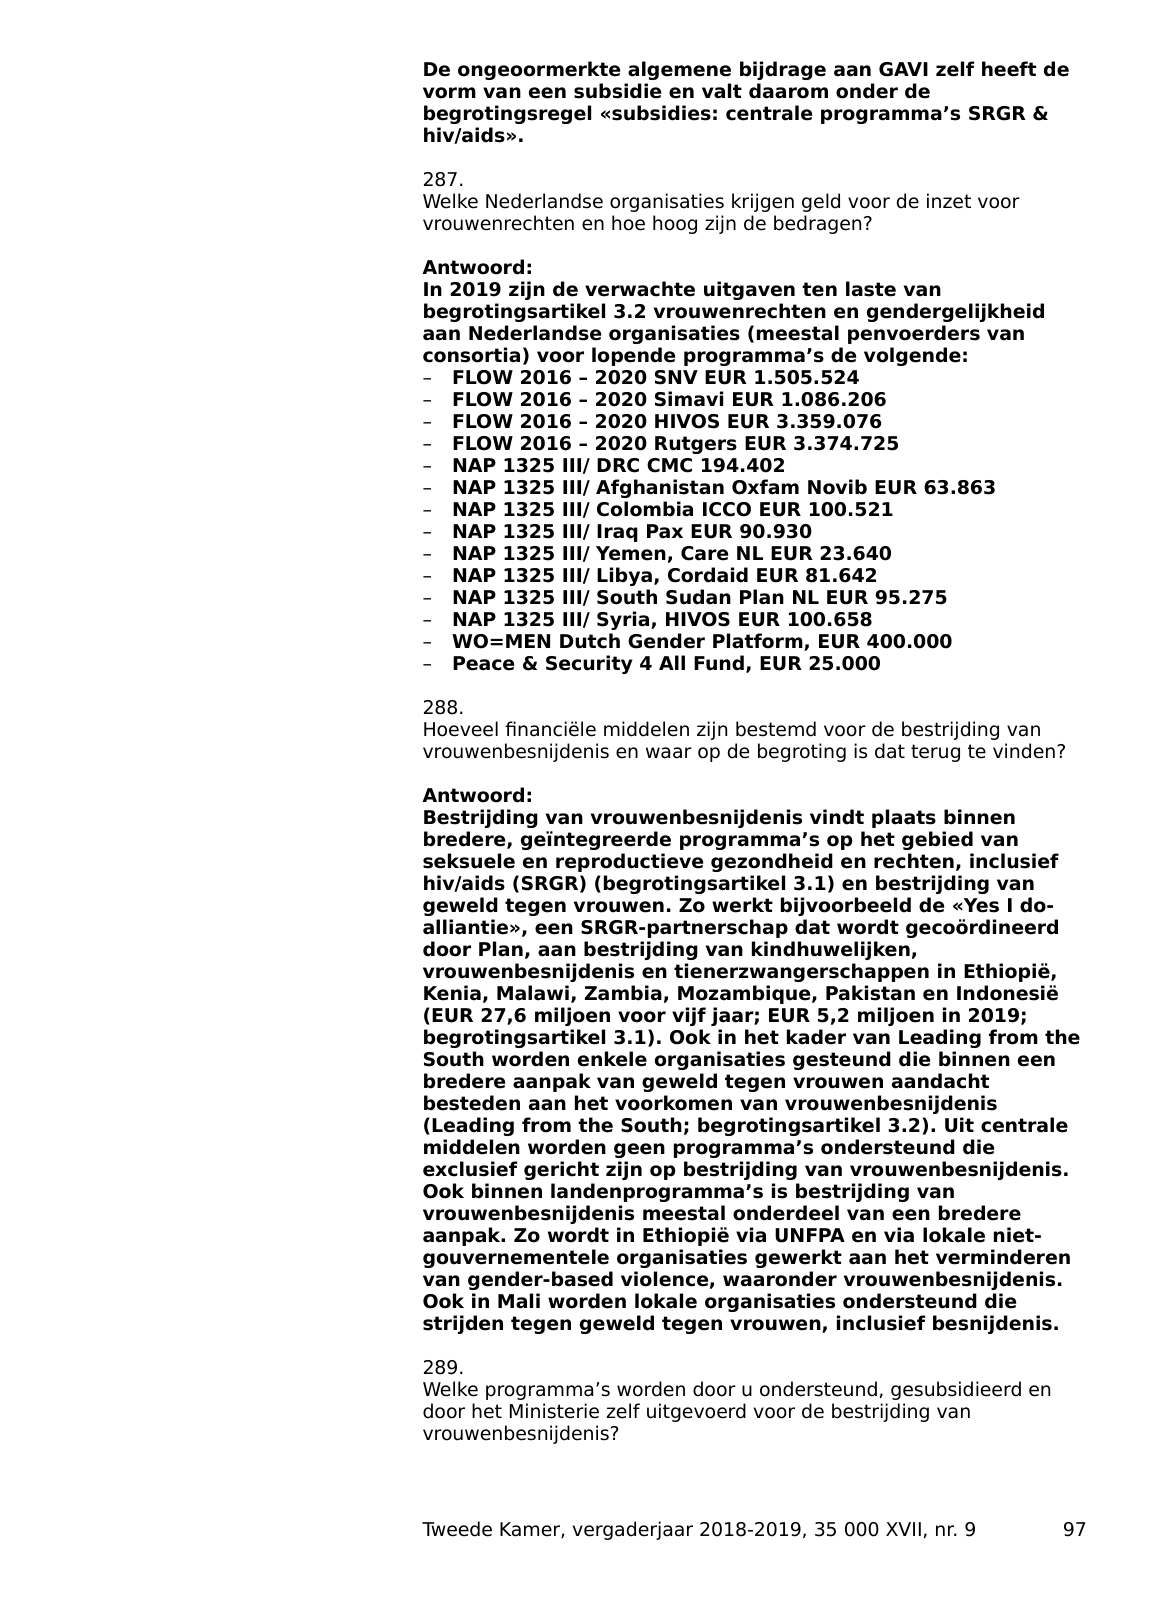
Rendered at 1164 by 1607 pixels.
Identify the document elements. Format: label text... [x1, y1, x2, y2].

text – NAP 1325 III/ DRC CMC 194.402 [422, 455, 1087, 477]
text Welke Nederlandse organisaties krijgen geld voor de inzet voor vrouwenrechten en hoe hoog zijn de bedragen? [422, 191, 1087, 235]
text 289. [422, 1357, 1087, 1379]
text – NAP 1325 III/ Colombia ICCO EUR 100.521 [422, 499, 1087, 521]
text – FLOW 2016 – 2020 HIVOS EUR 3.359.076 [422, 411, 1087, 433]
text – NAP 1325 III/ Yemen, Care NL EUR 23.640 [422, 543, 1087, 565]
text Welke programma’s worden door u ondersteund, gesubsidieerd en door het Ministerie zelf uitgevoerd voor de bestrijding van vrouwenbesnijdenis? [422, 1379, 1087, 1445]
text – FLOW 2016 – 2020 SNV EUR 1.505.524 [422, 367, 1087, 389]
text – FLOW 2016 – 2020 Rutgers EUR 3.374.725 [422, 433, 1087, 455]
text 288. [422, 697, 1087, 719]
text Antwoord: [422, 257, 1087, 279]
text Antwoord: [422, 785, 1087, 807]
text – FLOW 2016 – 2020 Simavi EUR 1.086.206 [422, 389, 1087, 411]
text 287. [422, 169, 1087, 191]
text Bestrijding van vrouwenbesnijdenis vindt plaats binnen bredere, geïntegreerde programma’s op het gebied van seksuele en reproductieve gezondheid en rechten, inclusief hiv/aids (SRGR) (begrotingsartikel 3.1) en bestrijding van geweld tegen vrouwen. Zo werkt bijvoorbeeld de «Yes I do-alliantie», een SRGR-partnerschap dat wordt gecoördineerd door Plan, aan bestrijding van kindhuwelijken, vrouwenbesnijdenis en tienerzwangerschappen in Ethiopië, Kenia, Malawi, Zambia, Mozambique, Pakistan en Indonesië (EUR 27,6 miljoen voor vijf jaar; EUR 5,2 miljoen in 2019; begrotingsartikel 3.1). Ook in het kader van Leading from the South worden enkele organisaties gesteund die binnen een bredere aanpak van geweld tegen vrouwen aandacht besteden aan het voorkomen van vrouwenbesnijdenis (Leading from the South; begrotingsartikel 3.2). Uit centrale middelen worden geen programma’s ondersteund die exclusief gericht zijn op bestrijding van vrouwenbesnijdenis. Ook binnen landenprogramma’s is bestrijding van vrouwenbesnijdenis meestal onderdeel van een bredere aanpak. Zo wordt in Ethiopië via UNFPA en via lokale niet-gouvernementele organisaties gewerkt aan het verminderen van gender-based violence, waaronder vrouwenbesnijdenis. Ook in Mali worden lokale organisaties ondersteund die strijden tegen geweld tegen vrouwen, inclusief besnijdenis. [422, 807, 1087, 1335]
text – NAP 1325 III/ Iraq Pax EUR 90.930 [422, 521, 1087, 543]
text Hoeveel financiële middelen zijn bestemd voor de bestrijding van vrouwenbesnijdenis en waar op de begroting is dat terug te vinden? [422, 719, 1087, 763]
text De ongeoormerkte algemene bijdrage aan GAVI zelf heeft de vorm van een subsidie en valt daarom onder de begrotingsregel «subsidies: centrale programma’s SRGR & hiv/aids». [422, 59, 1087, 147]
text – NAP 1325 III/ Libya, Cordaid EUR 81.642 [422, 565, 1087, 587]
text – WO=MEN Dutch Gender Platform, EUR 400.000 [422, 631, 1087, 653]
text – NAP 1325 III/ Syria, HIVOS EUR 100.658 [422, 609, 1087, 631]
text – Peace & Security 4 All Fund, EUR 25.000 [422, 653, 1087, 675]
text – NAP 1325 III/ South Sudan Plan NL EUR 95.275 [422, 587, 1087, 609]
text – NAP 1325 III/ Afghanistan Oxfam Novib EUR 63.863 [422, 477, 1087, 499]
text In 2019 zijn de verwachte uitgaven ten laste van begrotingsartikel 3.2 vrouwenrechten en gendergelijkheid aan Nederlandse organisaties (meestal penvoerders van consortia) voor lopende programma’s de volgende: [422, 279, 1087, 367]
